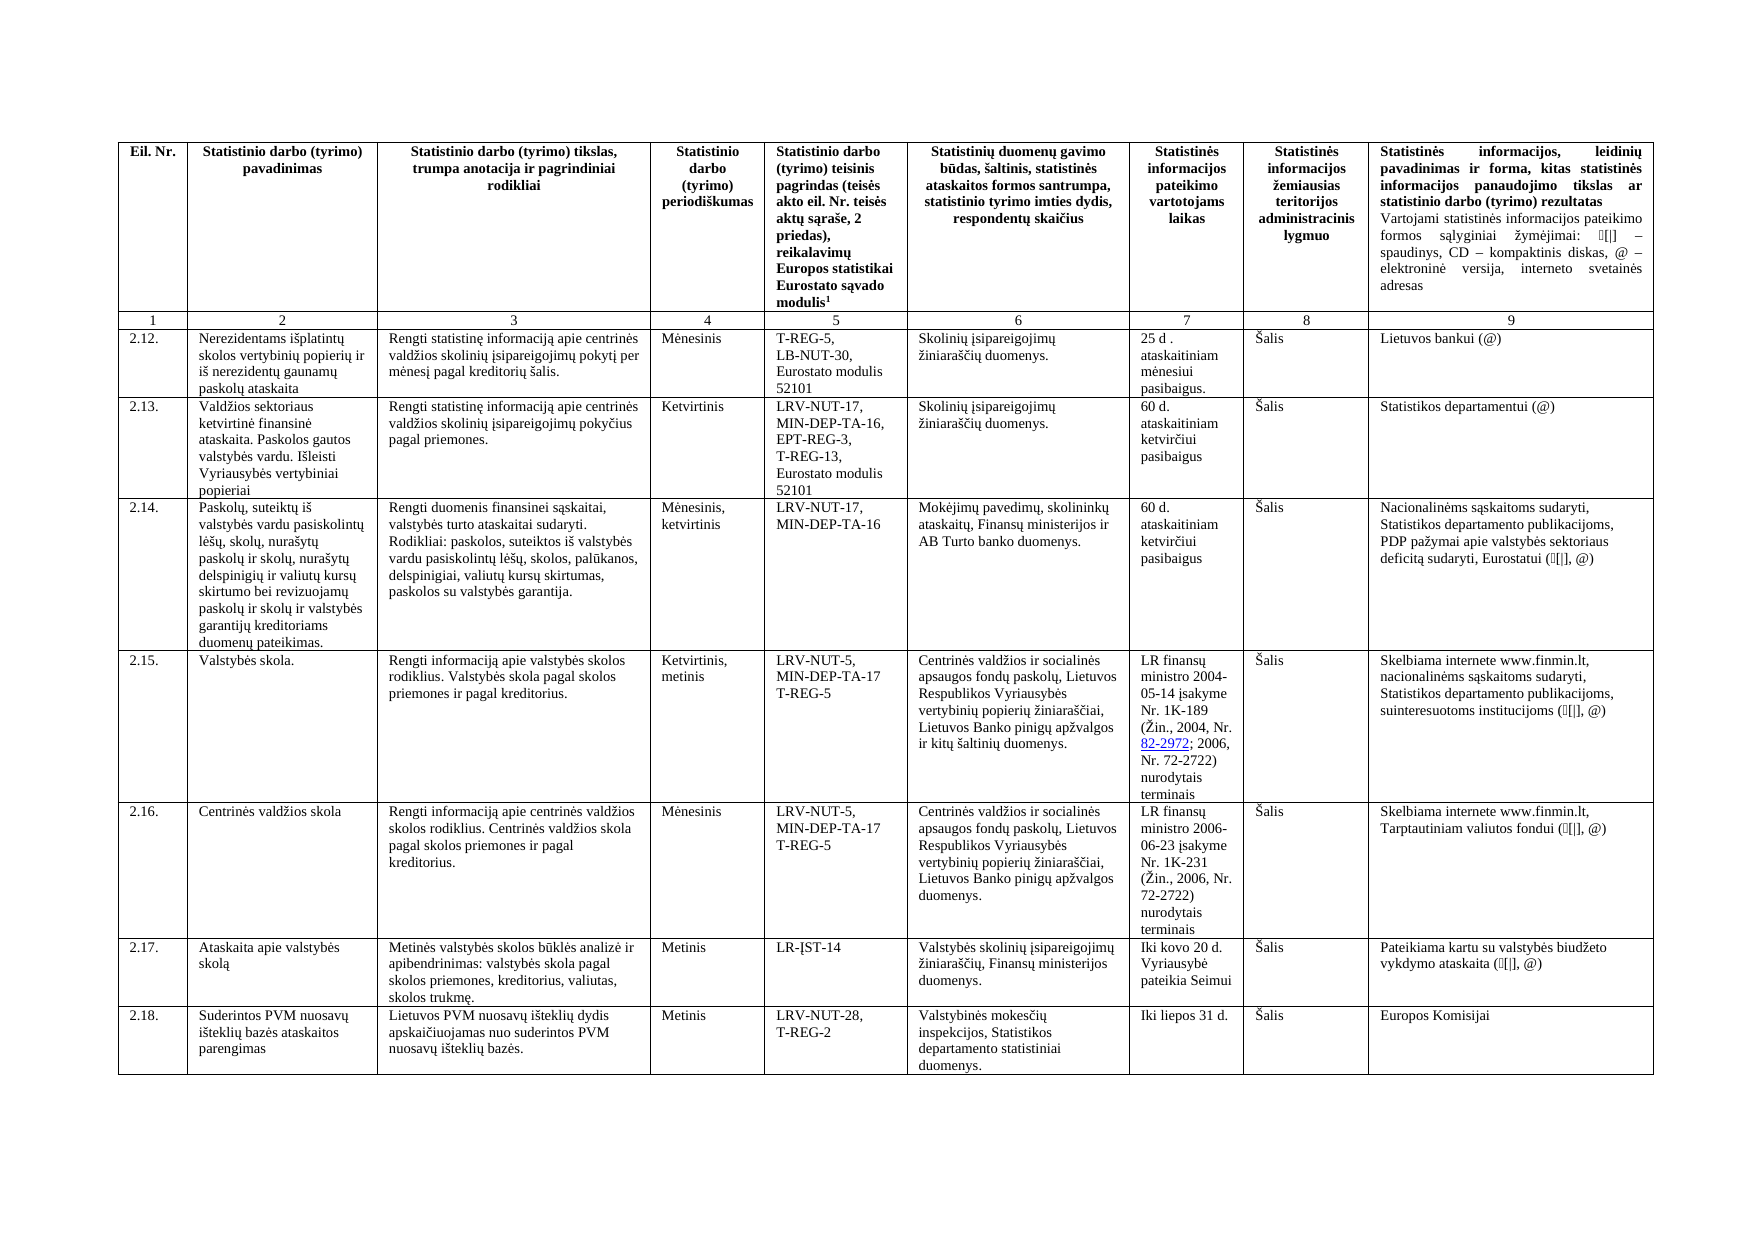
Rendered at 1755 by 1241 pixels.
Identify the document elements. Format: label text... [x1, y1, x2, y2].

table_cell 25 d . ataskaitiniam mėnesiui pasibaigus. [1130, 330, 1243, 397]
table_cell LRV-NUT-5, MIN-DEP-TA-17 T-REG-5 [765, 651, 907, 802]
table_cell 2.13. [119, 398, 187, 498]
table_cell Paskolų, suteiktų iš valstybės vardu pasiskolintų lėšų, skolų, nurašytų paskolų ir skolų, nurašytų delspinigių ir valiutų kursų skirtumo bei revizuojamų paskolų ir skolų ir valstybės garantijų kreditoriams duomenų pateikimas. [188, 499, 377, 650]
table_cell Centrinės valdžios ir socialinės apsaugos fondų paskolų, Lietuvos Respublikos Vyriausybės vertybinių popierių žiniaraščiai, Lietuvos Banko pinigų apžvalgos ir kitų šaltinių duomenys. [908, 651, 1129, 802]
table_cell Rengti statistinę informaciją apie centrinės valdžios skolinių įsipareigojimų pokyčius pagal priemones. [378, 398, 650, 498]
table_cell Mėnesinis [651, 803, 764, 937]
table_cell LRV-NUT-28, T-REG-2 [765, 1007, 907, 1074]
table_cell Mėnesinis, ketvirtinis [651, 499, 764, 650]
table_cell Skelbiama internete www.finmin.lt, Tarptautiniam valiutos fondui ([|], @) [1369, 803, 1653, 937]
table_cell 4 [651, 312, 764, 328]
table_cell 2.18. [119, 1007, 187, 1074]
table_cell 5 [765, 312, 907, 328]
table_cell Iki kovo 20 d. Vyriausybė pateikia Seimui [1130, 939, 1243, 1006]
table_header Statistinės informacijos pateikimo vartotojams laikas [1130, 143, 1243, 311]
table_cell Valstybinės mokesčių inspekcijos, Statistikos departamento statistiniai duomenys. [908, 1007, 1129, 1074]
table_cell Statistikos departamentui (@) [1369, 398, 1653, 498]
table_cell Ataskaita apie valstybės skolą [188, 939, 377, 1006]
table_header Statistinės informacijos žemiausias teritorijos administracinis lygmuo [1244, 143, 1368, 311]
table_cell Skolinių įsipareigojimų žiniaraščių duomenys. [908, 398, 1129, 498]
table_cell Šalis [1244, 1007, 1368, 1074]
table_cell Lietuvos bankui (@) [1369, 330, 1653, 397]
table_cell 7 [1130, 312, 1243, 328]
table_cell Lietuvos PVM nuosavų išteklių dydis apskaičiuojamas nuo suderintos PVM nuosavų išteklių bazės. [378, 1007, 650, 1074]
table_cell LR finansų ministro 2006-06-23 įsakyme Nr. 1K-231 (Žin., 2006, Nr. 72-2722) nurodytais terminais [1130, 803, 1243, 937]
table_cell 3 [378, 312, 650, 328]
table_cell Valstybės skolinių įsipareigojimų žiniaraščių, Finansų ministerijos duomenys. [908, 939, 1129, 1006]
table_header Statistinių duomenų gavimo būdas, šaltinis, statistinės ataskaitos formos santrumpa, statistinio tyrimo imties dydis, respondentų skaičius [908, 143, 1129, 311]
table_cell Šalis [1244, 330, 1368, 397]
table_cell Nacionalinėms sąskaitoms sudaryti, Statistikos departamento publikacijoms, PDP pažymai apie valstybės sektoriaus deficitą sudaryti, Eurostatui ([|], @) [1369, 499, 1653, 650]
table_cell 2.17. [119, 939, 187, 1006]
table_cell 1 [119, 312, 187, 328]
table_header Statistinio darbo (tyrimo) teisinis pagrindas (teisės akto eil. Nr. teisės aktų sąraše, 2 priedas), reikalavimų Europos statistikai Eurostato sąvado modulis1 [765, 143, 907, 311]
table_cell 2 [188, 312, 377, 328]
table_cell Nerezidentams išplatintų skolos vertybinių popierių ir iš nerezidentų gaunamų paskolų ataskaita [188, 330, 377, 397]
table_cell Rengti duomenis finansinei sąskaitai, valstybės turto ataskaitai sudaryti. Rodikliai: paskolos, suteiktos iš valstybės vardu pasiskolintų lėšų, skolos, palūkanos, delspinigiai, valiutų kursų skirtumas, paskolos su valstybės garantija. [378, 499, 650, 650]
table_cell Valstybės skola. [188, 651, 377, 802]
table_cell Rengti statistinę informaciją apie centrinės valdžios skolinių įsipareigojimų pokytį per mėnesį pagal kreditorių šalis. [378, 330, 650, 397]
table_cell Rengti informaciją apie centrinės valdžios skolos rodiklius. Centrinės valdžios skola pagal skolos priemones ir pagal kreditorius. [378, 803, 650, 937]
table_cell Mokėjimų pavedimų, skolininkų ataskaitų, Finansų ministerijos ir AB Turto banko duomenys. [908, 499, 1129, 650]
table_cell Šalis [1244, 651, 1368, 802]
table_cell 60 d. ataskaitiniam ketvirčiui pasibaigus [1130, 398, 1243, 498]
table_header Statistinės informacijos, leidinių pavadinimas ir forma, kitas statistinės informacijos panaudojimo tikslas ar statistinio darbo (tyrimo) rezultatas Vartojami statistinės informacijos pateikimo formos sąlyginiai žymėjimai: [|] – spaudinys, CD – kompaktinis diskas, @ – elektroninė versija, interneto svetainės adresas [1369, 143, 1653, 311]
table_header Eil. Nr. [119, 143, 187, 311]
table_cell 8 [1244, 312, 1368, 328]
table_cell Suderintos PVM nuosavų išteklių bazės ataskaitos parengimas [188, 1007, 377, 1074]
table_cell Šalis [1244, 803, 1368, 937]
table_cell 6 [908, 312, 1129, 328]
table_cell Šalis [1244, 939, 1368, 1006]
table_cell Pateikiama kartu su valstybės biudžeto vykdymo ataskaita ([|], @) [1369, 939, 1653, 1006]
table_cell Valdžios sektoriaus ketvirtinė finansinė ataskaita. Paskolos gautos valstybės vardu. Išleisti Vyriausybės vertybiniai popieriai [188, 398, 377, 498]
table_cell Europos Komisijai [1369, 1007, 1653, 1074]
table_cell Metinis [651, 1007, 764, 1074]
table_cell Centrinės valdžios ir socialinės apsaugos fondų paskolų, Lietuvos Respublikos Vyriausybės vertybinių popierių žiniaraščiai, Lietuvos Banko pinigų apžvalgos duomenys. [908, 803, 1129, 937]
table_cell 60 d. ataskaitiniam ketvirčiui pasibaigus [1130, 499, 1243, 650]
table_cell Skolinių įsipareigojimų žiniaraščių duomenys. [908, 330, 1129, 397]
table_cell Rengti informaciją apie valstybės skolos rodiklius. Valstybės skola pagal skolos priemones ir pagal kreditorius. [378, 651, 650, 802]
table_cell Šalis [1244, 398, 1368, 498]
table_cell T-REG-5, LB-NUT-30, Eurostato modulis 52101 [765, 330, 907, 397]
table_header Statistinio darbo (tyrimo) pavadinimas [188, 143, 377, 311]
table_cell 2.16. [119, 803, 187, 937]
table_cell LRV-NUT-17, MIN-DEP-TA-16 [765, 499, 907, 650]
table_cell 2.15. [119, 651, 187, 802]
table_cell 2.14. [119, 499, 187, 650]
table_cell Metinis [651, 939, 764, 1006]
table_header Statistinio darbo (tyrimo) periodiškumas [651, 143, 764, 311]
table_cell Centrinės valdžios skola [188, 803, 377, 937]
table_cell 2.12. [119, 330, 187, 397]
table_cell Šalis [1244, 499, 1368, 650]
table_cell Ketvirtinis [651, 398, 764, 498]
table_cell Iki liepos 31 d. [1130, 1007, 1243, 1074]
table_cell Mėnesinis [651, 330, 764, 397]
table_cell Ketvirtinis, metinis [651, 651, 764, 802]
table_cell LR-ĮST-14 [765, 939, 907, 1006]
table_cell Skelbiama internete www.finmin.lt, nacionalinėms sąskaitoms sudaryti, Statistikos departamento publikacijoms, suinteresuotoms institucijoms ([|], @) [1369, 651, 1653, 802]
table_header Statistinio darbo (tyrimo) tikslas, trumpa anotacija ir pagrindiniai rodikliai [378, 143, 650, 311]
table_cell LR finansų ministro 2004-05-14 įsakyme Nr. 1K-189 (Žin., 2004, Nr. 82-2972; 2006, Nr. 72-2722) nurodytais terminais [1130, 651, 1243, 802]
table_cell LRV-NUT-17, MIN-DEP-TA-16, EPT-REG-3, T-REG-13, Eurostato modulis 52101 [765, 398, 907, 498]
table_cell Metinės valstybės skolos būklės analizė ir apibendrinimas: valstybės skola pagal skolos priemones, kreditorius, valiutas, skolos trukmę. [378, 939, 650, 1006]
table_cell LRV-NUT-5, MIN-DEP-TA-17 T-REG-5 [765, 803, 907, 937]
table_cell 9 [1369, 312, 1653, 328]
